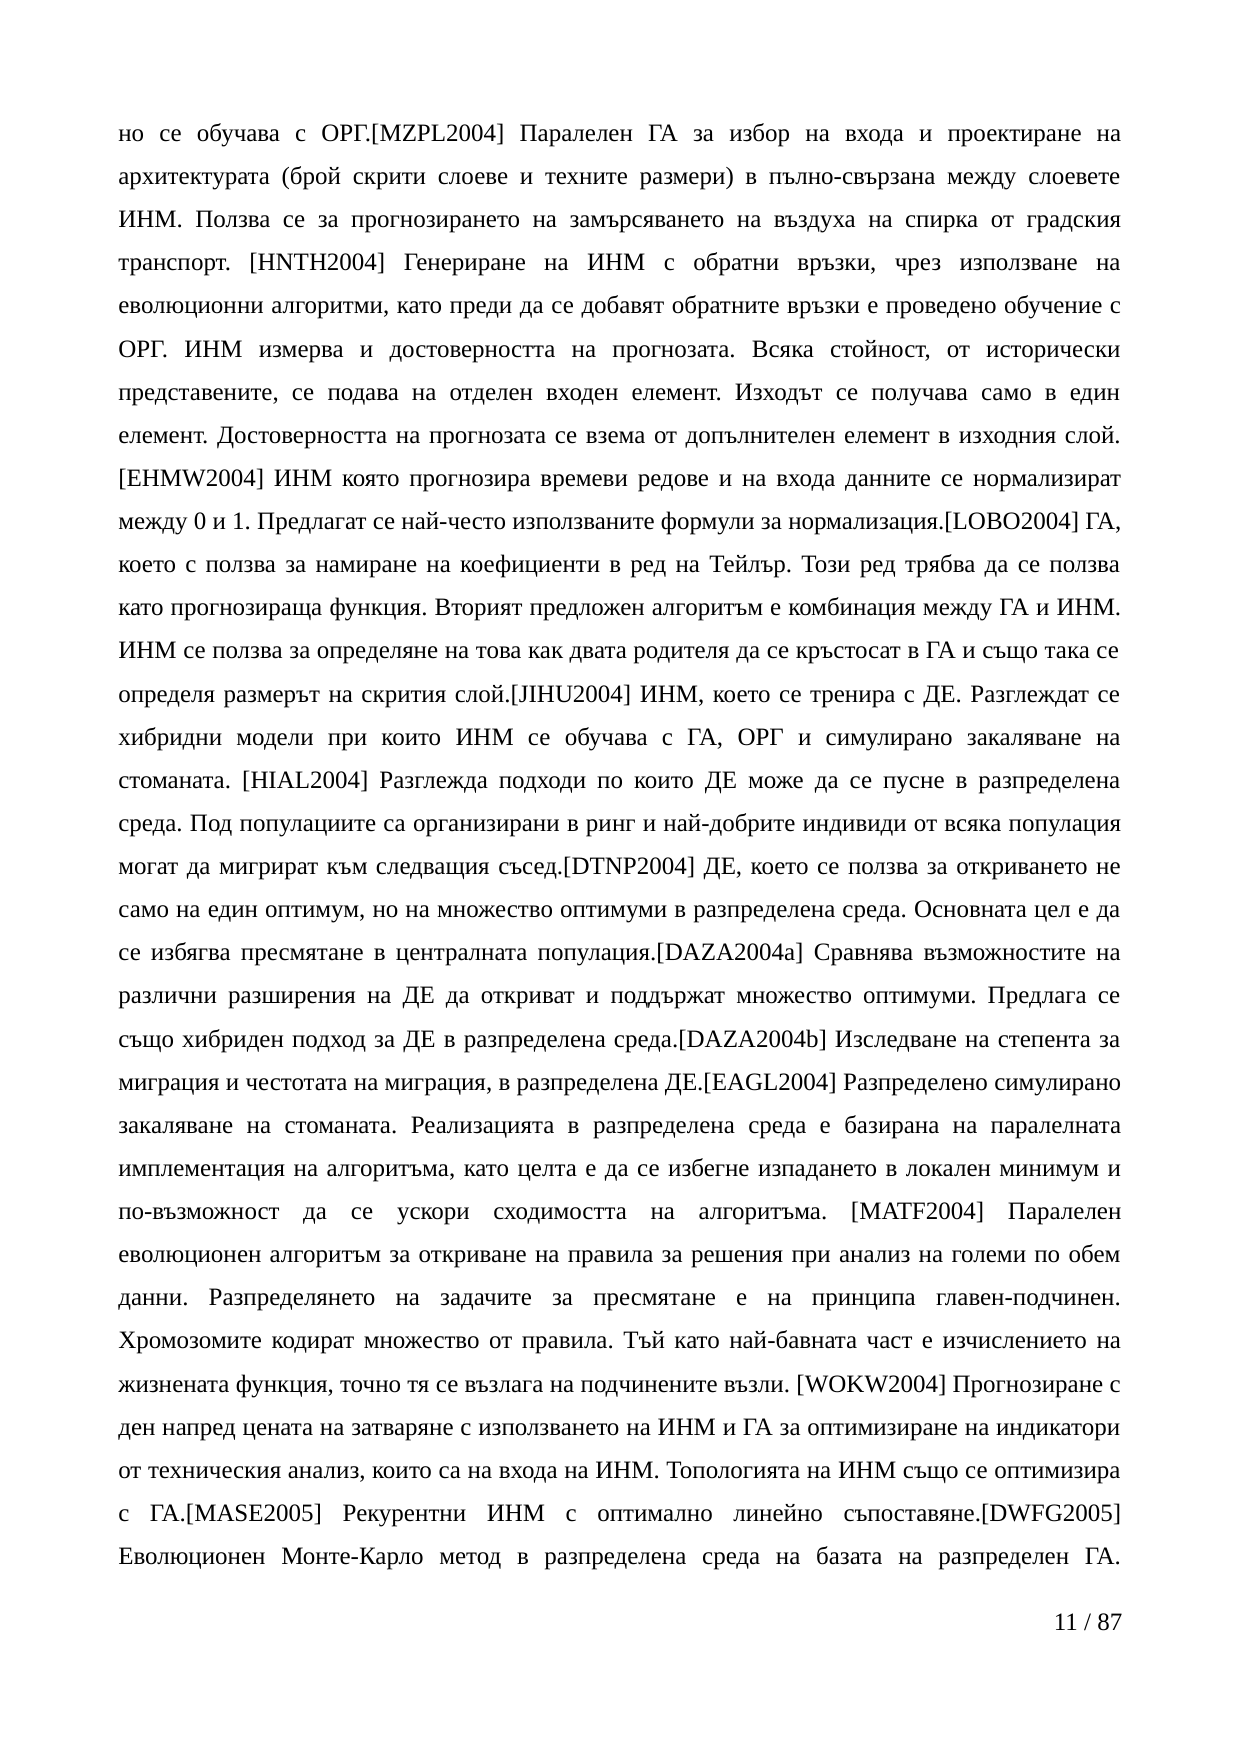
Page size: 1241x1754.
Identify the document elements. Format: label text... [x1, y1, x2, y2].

text но се обучава с ОРГ.[MZPL2004] Паралелен ГА за избор на входа и проектиране на архитектурата (брой скрити слоеве и техните размери) в пълно-свързана между слоевете ИНМ. Ползва се за прогнозирането на замърсяването на въздуха на спирка от градския транспорт. [HNTH2004] Генериране на ИНМ с обратни връзки, чрез използване на еволюционни алгоритми, като преди да се добавят обратните връзки е проведено обучение с ОРГ. ИНМ измерва и достоверността на прогнозата. Всяка стойност, от исторически представените, се подава на отделен входен елемент. Изходът се получава само в един елемент. Достоверността на прогнозата се взема от допълнителен елемент в изходния слой.[EHMW2004] ИНМ която прогнозира времеви редове и на входа данните се нормализират между 0 и 1. Предлагат се най-често използваните формули за нормализация.[LOBO2004] ГА, което с ползва за намиране на коефициенти в ред на Тейлър. Този ред трябва да се ползва като прогнозираща функция. Вторият предложен алгоритъм е комбинация между ГА и ИНМ. ИНМ се ползва за определяне на това как двата родителя да се кръстосат в ГА и също така се определя размерът на скрития слой.[JIHU2004] ИНМ, което се тренира с ДЕ. Разглеждат се хибридни модели при които ИНМ се обучава с ГА, ОРГ и симулирано закаляване на стоманата. [HIAL2004] Разглежда подходи по които ДЕ може да се пусне в разпределена среда. Под популациите са организирани в ринг и най-добрите индивиди от всяка популация могат да мигрират към следващия съсед.[DTNP2004] ДЕ, което се ползва за откриването не само на един оптимум, но на множество оптимуми в разпределена среда. Основната цел е да се избягва пресмятане в централната популация.[DAZA2004a] Сравнява възможностите на различни разширения на ДЕ да откриват и поддържат множество оптимуми. Предлага се също хибриден подход за ДЕ в разпределена среда.[DAZA2004b] Изследване на степента за миграция и честотата на миграция, в разпределена ДЕ.[EAGL2004] Разпределено симулирано закаляване на стоманата. Реализацията в разпределена среда е базирана на паралелната имплементация на алгоритъма, като целта е да се избегне изпадането в локален минимум и по-възможност да се ускори сходимостта на алгоритъма. [MATF2004] Паралелен еволюционен алгоритъм за откриване на правила за решения при анализ на големи по обем данни. Разпределянето на задачите за пресмятане е на принципа главен-подчинен. Хромозомите кодират множество от правила. Тъй като най-бавната част е изчислението на жизнената функция, точно тя се възлага на подчинените възли. [WOKW2004] Прогнозиране с ден напред цената на затваряне с използването на ИНМ и ГА за оптимизиране на индикатори от техническия анализ, които са на входа на ИНМ. Топологията на ИНМ също се оптимизира с ГА.[MASE2005] Рекурентни ИНМ с оптимално линейно съпоставяне.[DWFG2005] Еволюционен Монте-Карло метод в разпределена среда на базата на разпределен ГА. [118, 118, 1122, 1570]
